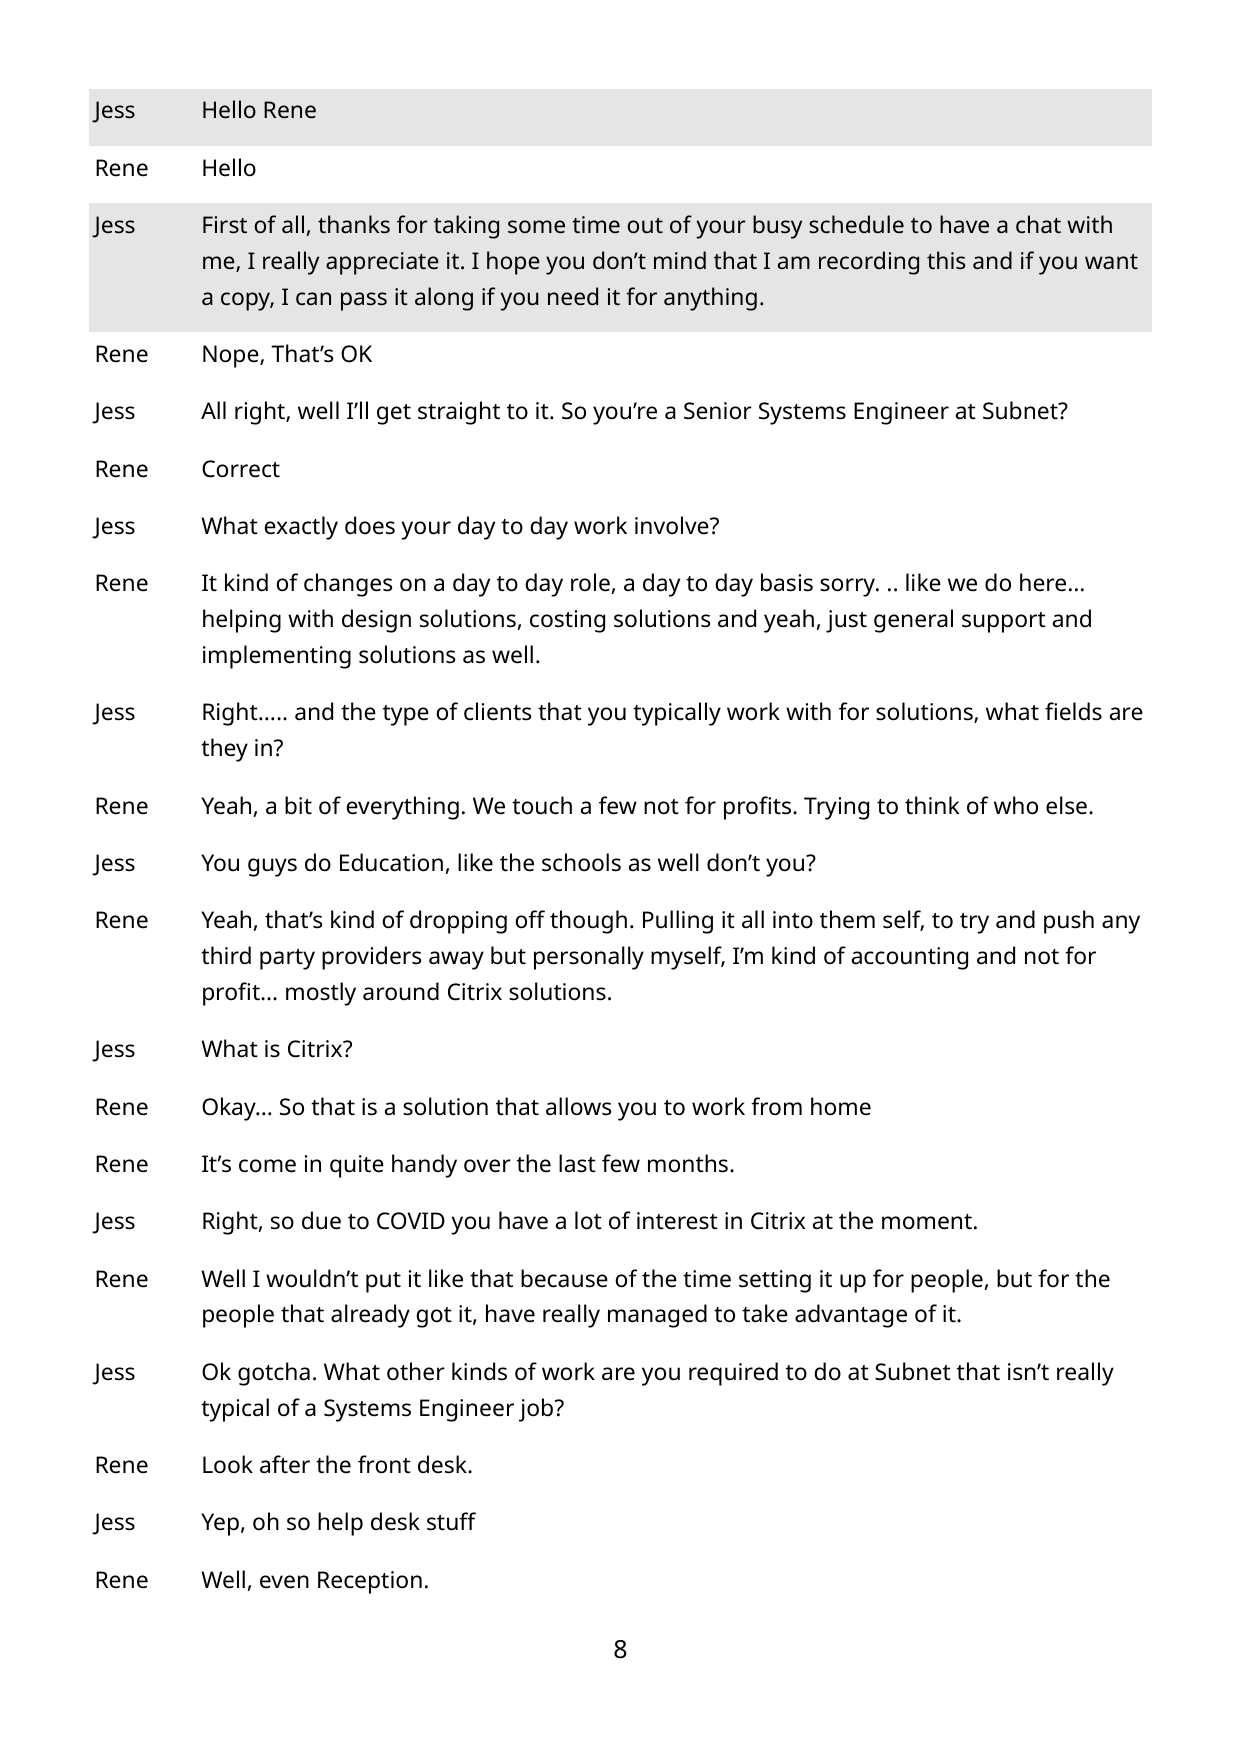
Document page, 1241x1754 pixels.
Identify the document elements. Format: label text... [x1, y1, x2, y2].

table_header Hello Rene [195, 89, 1152, 146]
table_cell Yep, oh so help desk stuff [195, 1501, 1152, 1558]
table_cell All right, well I’ll get straight to it. So you’re a Senior Systems Engineer at Subnet? [195, 390, 1152, 447]
table_cell Yeah, a bit of everything. We touch a few not for profits. Trying to think of who else. [195, 784, 1152, 841]
table_cell First of all, thanks for taking some time out of your busy schedule to have a chat with me, I really appreciate it. I hope you don’t mind that I am recording this and if you want a copy, I can pass it along if you need it for anything. [195, 203, 1152, 332]
table_cell Jess [89, 203, 195, 332]
table_cell Jess [89, 1028, 195, 1085]
table_cell Jess [89, 1350, 195, 1443]
table_cell Rene [89, 1257, 195, 1350]
table_cell You guys do Education, like the schools as well don’t you? [195, 841, 1152, 898]
table_cell Hello [195, 146, 1152, 203]
table_cell Well I wouldn’t put it like that because of the time setting it up for people, but for the people that already got it, have really managed to take advantage of it. [195, 1257, 1152, 1350]
table_cell Yeah, that’s kind of dropping off though. Pulling it all into them self, to try and push any third party providers away but personally myself, I’m kind of accounting and not for profit… mostly around Citrix solutions. [195, 899, 1152, 1028]
table_header Jess [89, 89, 195, 146]
table_cell Right….. and the type of clients that you typically work with for solutions, what fields are they in? [195, 691, 1152, 784]
table_cell Rene [89, 1085, 195, 1142]
table_cell Rene [89, 447, 195, 504]
table_cell Jess [89, 691, 195, 784]
table_cell It’s come in quite handy over the last few months. [195, 1142, 1152, 1199]
table_cell Jess [89, 1501, 195, 1558]
table_cell Jess [89, 504, 195, 561]
table_cell It kind of changes on a day to day role, a day to day basis sorry. .. like we do here… helping with design solutions, costing solutions and yeah, just general support and implementing solutions as well. [195, 561, 1152, 691]
table_cell What exactly does your day to day work involve? [195, 504, 1152, 561]
table_cell Nope, That’s OK [195, 332, 1152, 389]
table_cell Jess [89, 1200, 195, 1257]
table_cell Rene [89, 1443, 195, 1501]
table_cell Jess [89, 841, 195, 898]
table_cell Jess [89, 390, 195, 447]
table_cell Rene [89, 1558, 195, 1601]
table_cell Rene [89, 332, 195, 389]
table_cell Rene [89, 146, 195, 203]
table_cell Right, so due to COVID you have a lot of interest in Citrix at the moment. [195, 1200, 1152, 1257]
table_cell Ok gotcha. What other kinds of work are you required to do at Subnet that isn’t really typical of a Systems Engineer job? [195, 1350, 1152, 1443]
table_cell Rene [89, 899, 195, 1028]
table_cell Well, even Reception. [195, 1558, 1152, 1601]
table_cell What is Citrix? [195, 1028, 1152, 1085]
table_cell Rene [89, 1142, 195, 1199]
table_cell Okay… So that is a solution that allows you to work from home [195, 1085, 1152, 1142]
table_cell Rene [89, 561, 195, 691]
table_cell Correct [195, 447, 1152, 504]
table_cell Rene [89, 784, 195, 841]
table_cell Look after the front desk. [195, 1443, 1152, 1501]
